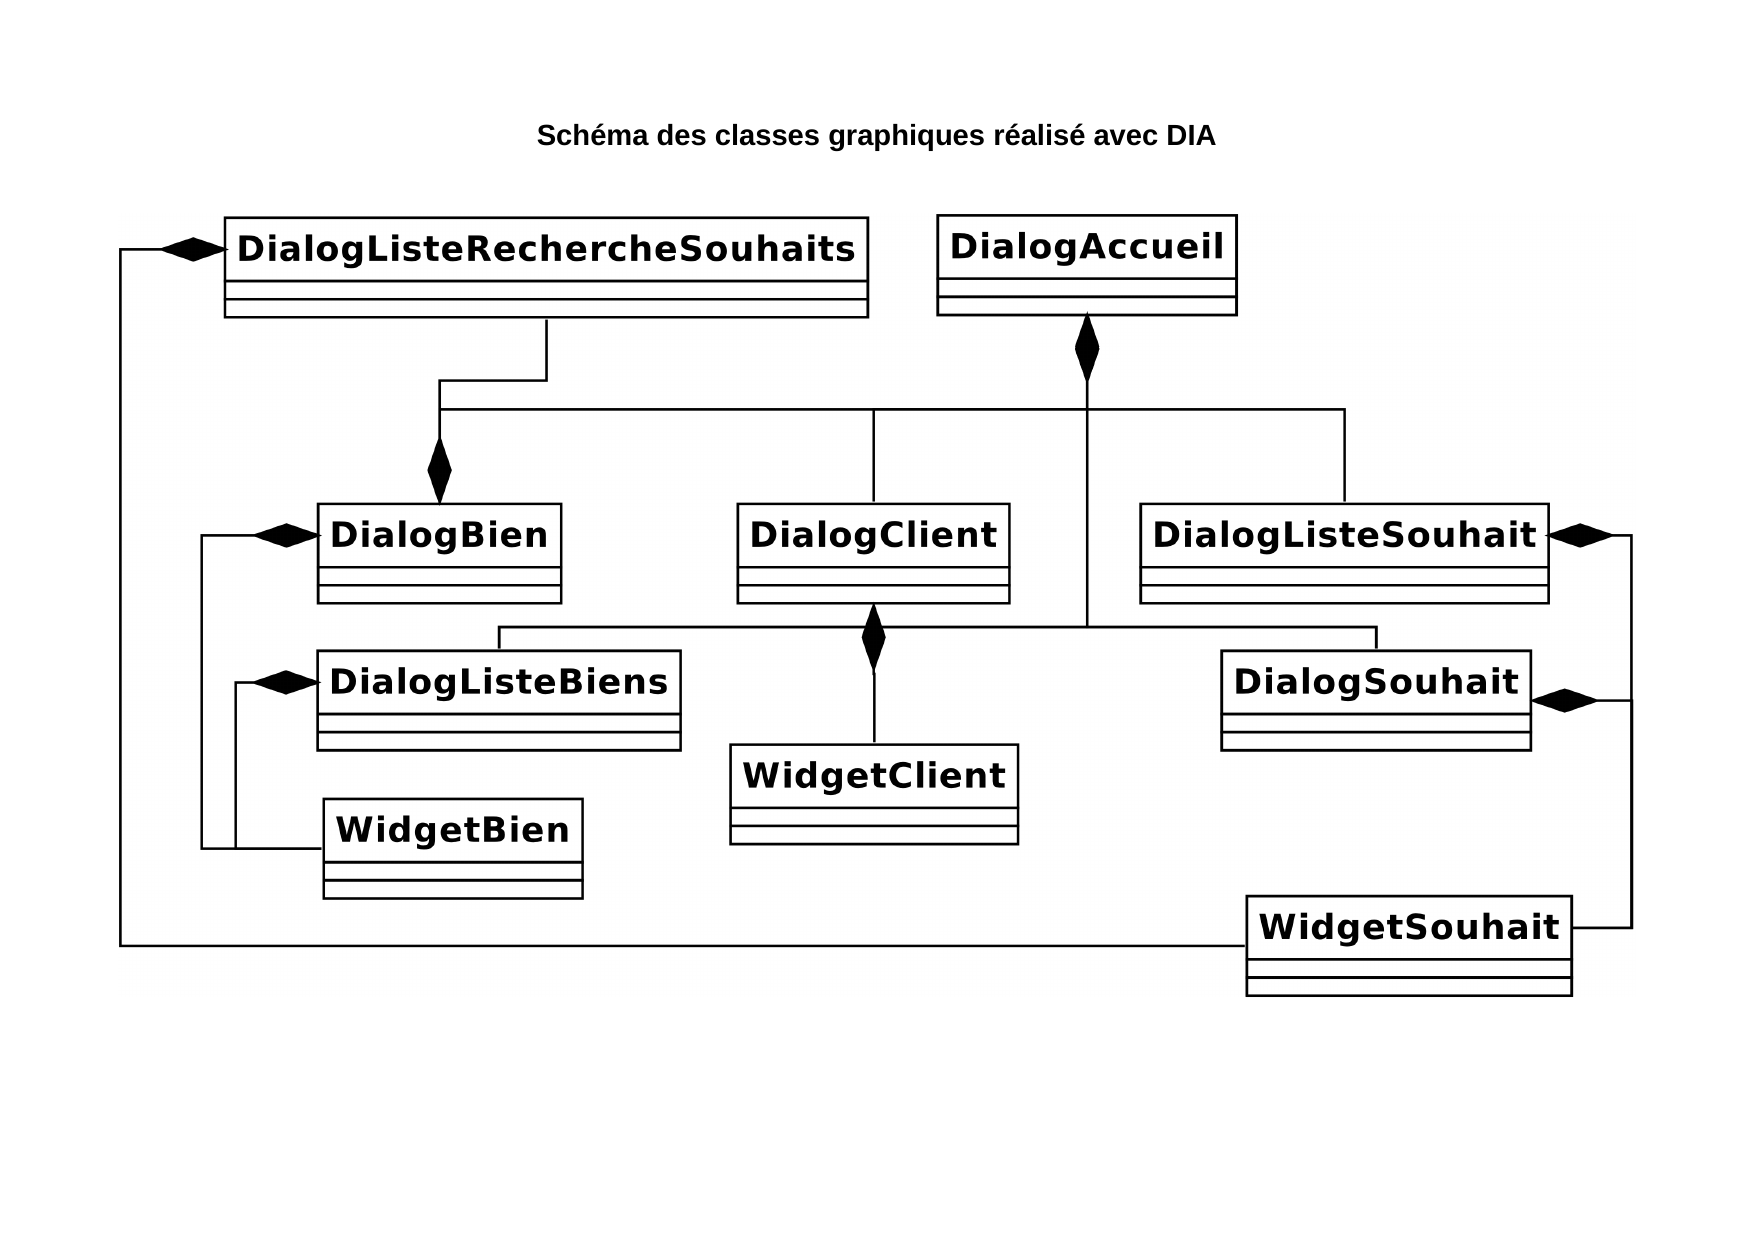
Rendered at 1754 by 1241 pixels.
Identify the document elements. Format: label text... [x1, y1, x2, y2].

text Schéma des classes graphiques réalisé avec DIA [118, 118, 1636, 152]
picture [118, 213, 1636, 998]
